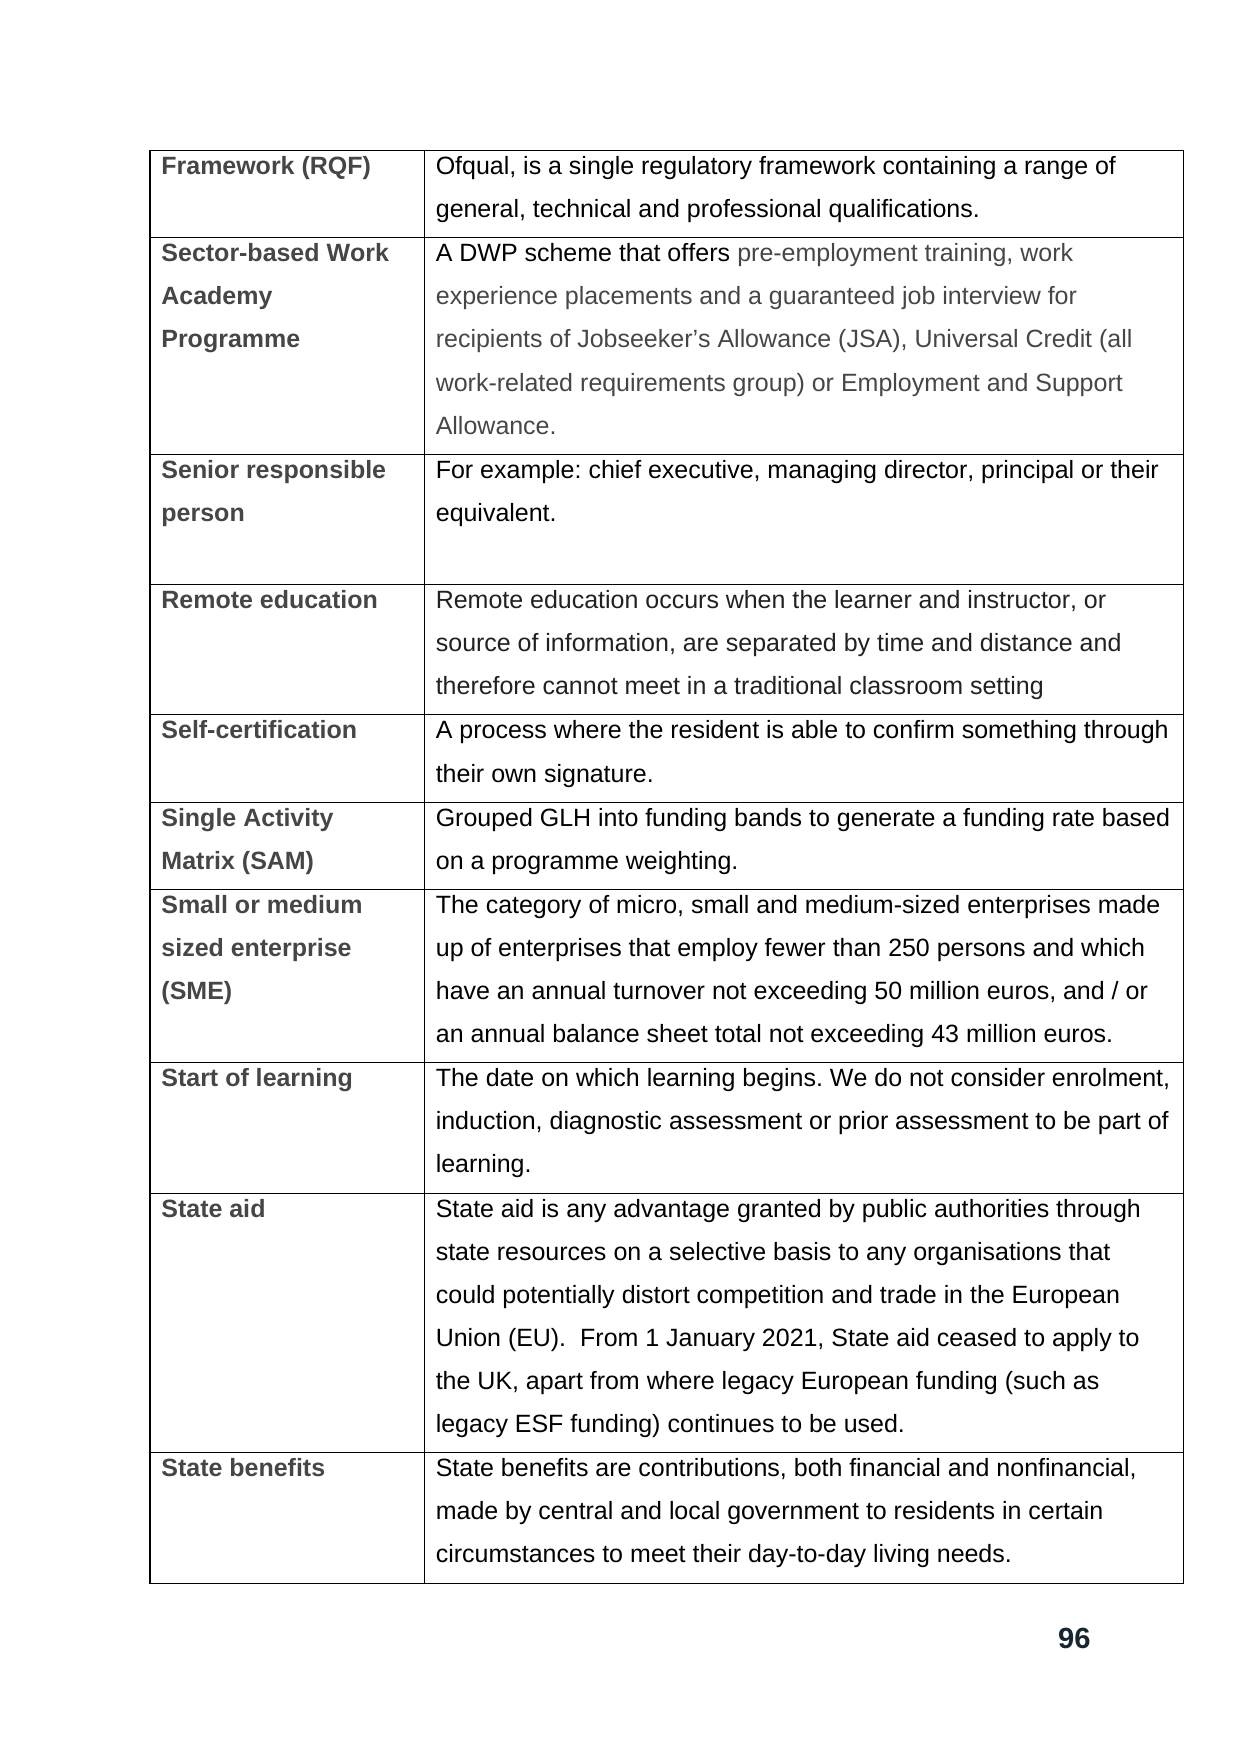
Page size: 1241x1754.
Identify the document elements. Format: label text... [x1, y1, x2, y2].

table_cell The category of micro, small and medium-sized enterprises made up of enterprises that employ fewer than 250 persons and which have an annual turnover not exceeding 50 million euros, and / or an annual balance sheet total not exceeding 43 million euros. [425, 890, 1183, 1062]
table_cell State aid is any advantage granted by public authorities through state resources on a selective basis to any organisations that could potentially distort competition and trade in the European Union (EU). From 1 January 2021, State aid ceased to apply to the UK, apart from where legacy European funding (such as legacy ESF funding) continues to be used. [425, 1194, 1183, 1452]
table_cell A process where the resident is able to confirm something through their own signature. [425, 715, 1183, 802]
table_cell Remote education [151, 585, 424, 714]
table_cell Sector-based Work Academy Programme [151, 238, 424, 454]
table_cell Start of learning [151, 1063, 424, 1192]
table_cell Self-certification [151, 715, 424, 802]
table_cell For example: chief executive, managing director, principal or their equivalent. [425, 455, 1183, 584]
table_cell The date on which learning begins. We do not consider enrolment, induction, diagnostic assessment or prior assessment to be part of learning. [425, 1063, 1183, 1192]
table_cell Senior responsible person [151, 455, 424, 584]
table_cell State aid [151, 1194, 424, 1452]
table_cell Ofqual, is a single regulatory framework containing a range of general, technical and professional qualifications. [425, 151, 1183, 237]
table_cell A DWP scheme that offers pre-employment training, work experience placements and a guaranteed job interview for recipients of Jobseeker’s Allowance (JSA), Universal Credit (all work-related requirements group) or Employment and Support Allowance. [425, 238, 1183, 454]
table_cell Single Activity Matrix (SAM) [151, 803, 424, 889]
table_cell Framework (RQF) [151, 151, 424, 237]
table_cell State benefits are contributions, both financial and nonfinancial, made by central and local government to residents in certain circumstances to meet their day-to-day living needs. [425, 1453, 1183, 1582]
table_cell State benefits [151, 1453, 424, 1582]
table_cell Remote education occurs when the learner and instructor, or source of information, are separated by time and distance and therefore cannot meet in a traditional classroom setting [425, 585, 1183, 714]
table_cell Grouped GLH into funding bands to generate a funding rate based on a programme weighting. [425, 803, 1183, 889]
table_cell Small or medium sized enterprise (SME) [151, 890, 424, 1062]
